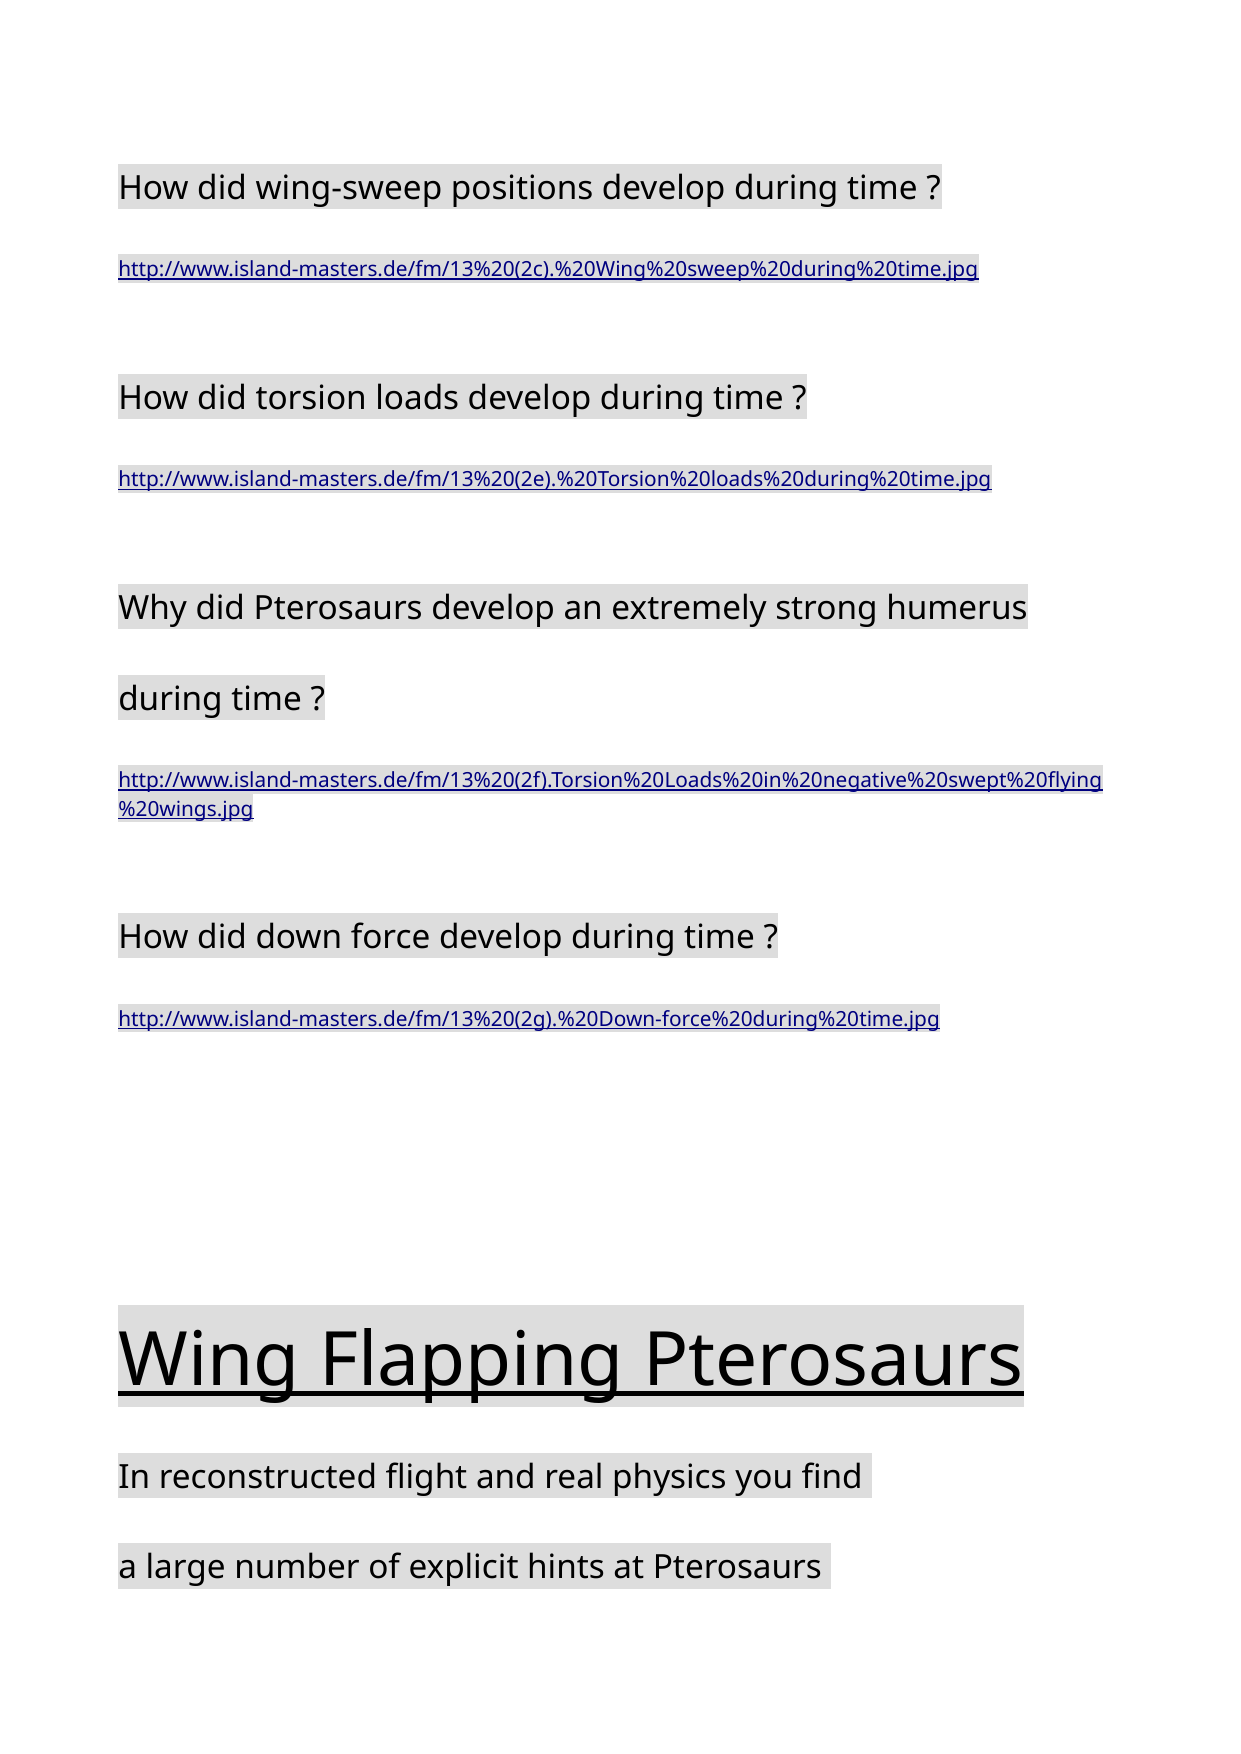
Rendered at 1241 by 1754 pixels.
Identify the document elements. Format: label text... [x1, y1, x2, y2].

text during time ? [118, 674, 1122, 720]
text How did torsion loads develop during time ? [118, 374, 1122, 419]
text Why did Pterosaurs develop an extremely strong humerus [118, 584, 1122, 629]
text http://www.island-masters.de/fm/13%20(2c).%20Wing%20sweep%20during%20time.jpg [118, 254, 1122, 283]
text Wing Flapping Pterosaurs [118, 1305, 1122, 1407]
text http://www.island-masters.de/fm/13%20(2f).Torsion%20Loads%20in%20negative%20swept%20flying%20wings.jpg [118, 765, 1122, 822]
text How did wing-sweep positions develop during time ? [118, 163, 1122, 209]
text In reconstructed flight and real physics you find [118, 1452, 1122, 1498]
text How did down force develop during time ? [118, 913, 1122, 958]
text a large number of explicit hints at Pterosaurs [118, 1543, 1122, 1589]
text http://www.island-masters.de/fm/13%20(2e).%20Torsion%20loads%20during%20time.jpg [118, 464, 1122, 493]
text http://www.island-masters.de/fm/13%20(2g).%20Down-force%20during%20time.jpg [118, 1004, 1122, 1032]
